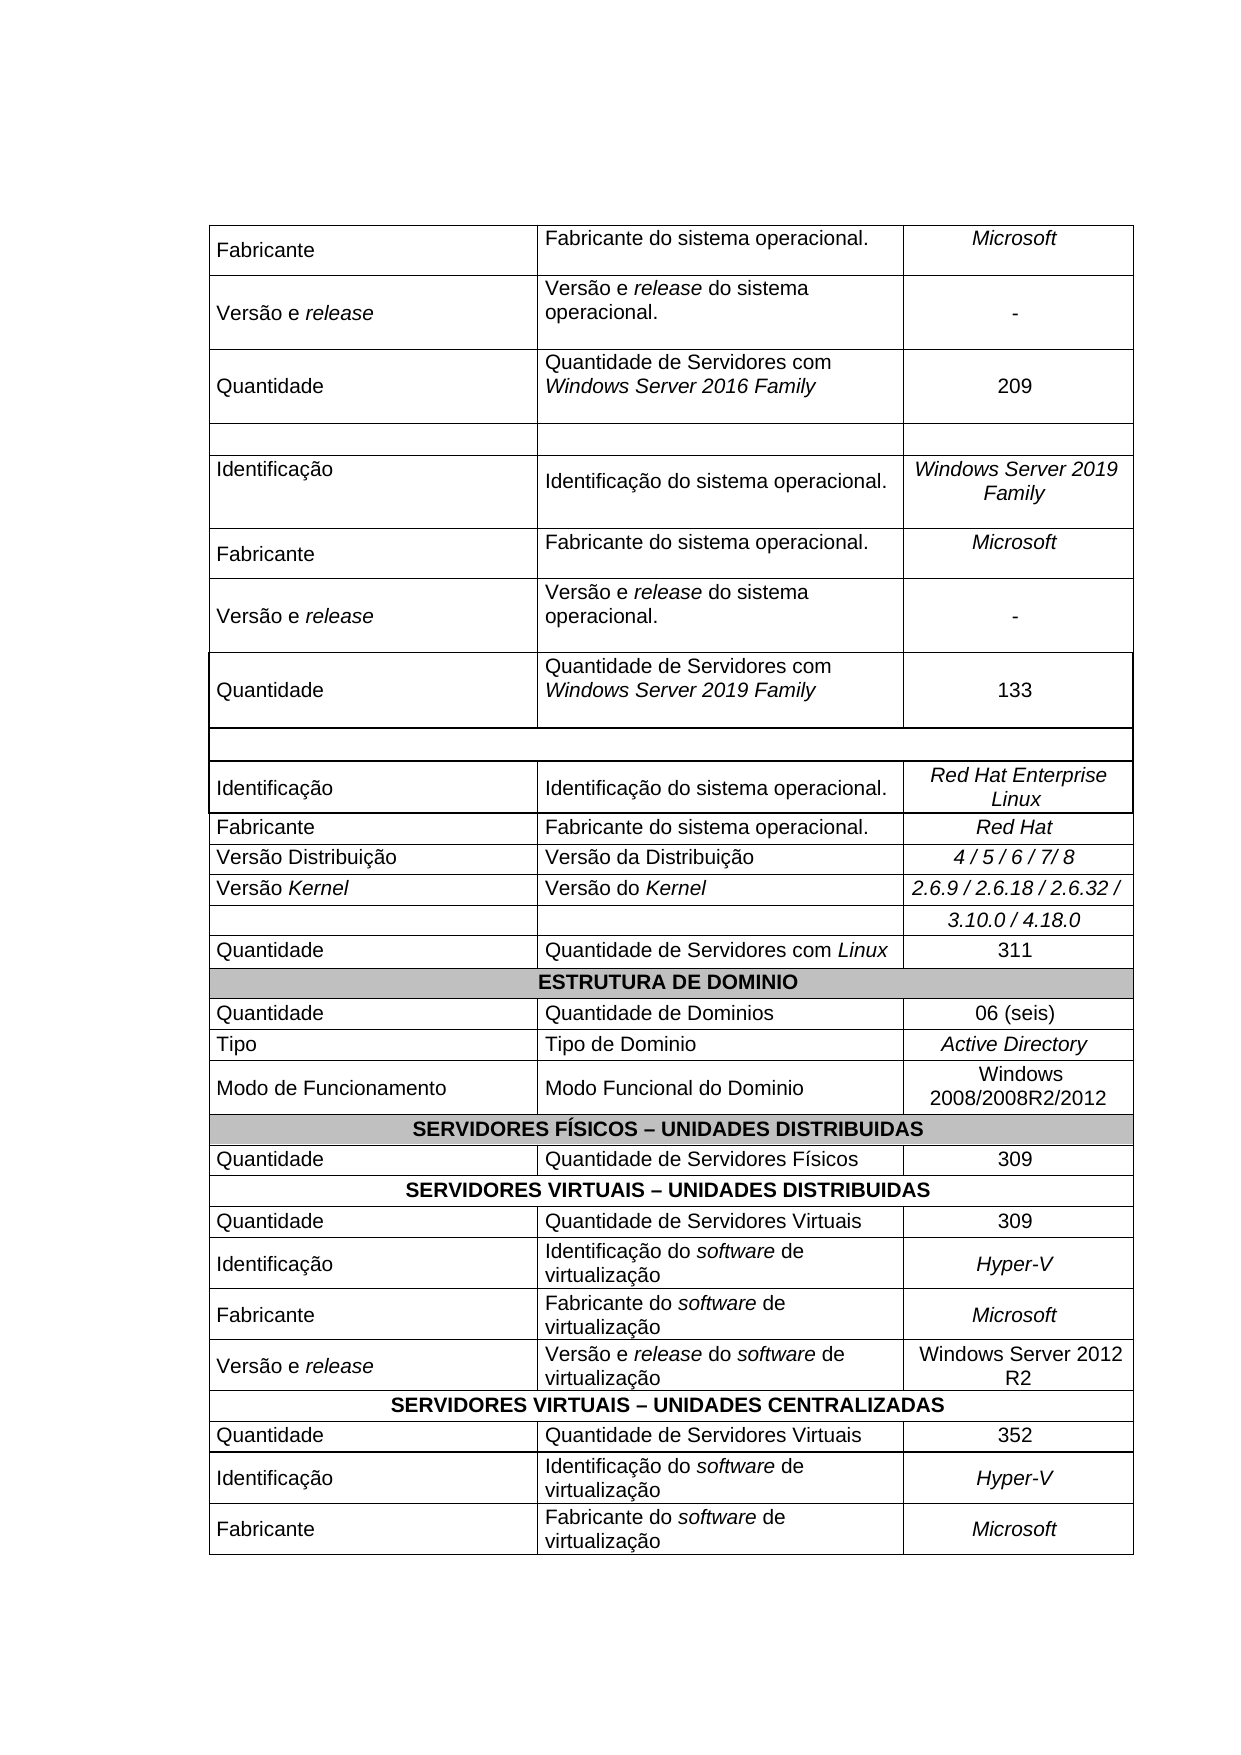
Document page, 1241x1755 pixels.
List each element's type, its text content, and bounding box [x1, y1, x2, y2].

table_cell Quantidade de Dominios [538, 999, 903, 1029]
table_cell Quantidade [210, 1422, 537, 1451]
table_cell Versão e release [210, 1340, 537, 1390]
table_cell 4 / 5 / 6 / 7/ 8 [904, 845, 1133, 874]
table_cell Versão e release do sistema operacional. [538, 276, 903, 348]
table_cell [538, 906, 903, 935]
table_cell Identificação [210, 456, 537, 528]
table_cell Red Hat Enterprise Linux [904, 762, 1132, 812]
table_cell SERVIDORES VIRTUAIS – UNIDADES DISTRIBUIDAS [210, 1176, 1133, 1206]
table_cell Identificação do software de virtualização [538, 1238, 903, 1288]
table_cell Versão da Distribuição [538, 845, 903, 874]
table_cell Fabricante do sistema operacional. [538, 814, 903, 843]
table_cell 309 [904, 1207, 1133, 1237]
table_cell Microsoft [904, 226, 1133, 274]
table_cell Quantidade [210, 1146, 537, 1175]
table_cell Fabricante [210, 1289, 537, 1339]
table_cell Hyper-V [904, 1453, 1133, 1502]
table_cell Active Directory [904, 1030, 1133, 1060]
table_cell Quantidade [210, 1207, 537, 1237]
table_cell [538, 424, 903, 455]
table_cell 209 [904, 350, 1133, 422]
table_cell 309 [904, 1146, 1133, 1175]
table_cell [904, 424, 1133, 455]
table_cell Fabricante do sistema operacional. [538, 529, 903, 578]
table_cell Quantidade de Servidores com Windows Server 2019 Family [538, 653, 903, 727]
table_cell [210, 729, 1132, 760]
table_cell Identificação do software de virtualização [538, 1453, 903, 1502]
table_cell Windows Server 2019 Family [904, 456, 1133, 528]
table_cell 311 [904, 936, 1133, 968]
table_cell - [904, 579, 1133, 652]
table_cell Versão Distribuição [210, 845, 537, 874]
table_cell Quantidade [210, 350, 537, 422]
table_cell Modo Funcional do Dominio [538, 1061, 903, 1114]
table_cell 133 [904, 653, 1132, 727]
table_cell Identificação [210, 1238, 537, 1288]
table_cell Quantidade [210, 653, 537, 727]
table_cell 352 [904, 1422, 1133, 1451]
table_cell Windows Server 2012 R2 [904, 1340, 1133, 1390]
table_cell 3.10.0 / 4.18.0 [904, 906, 1133, 935]
table_cell SERVIDORES VIRTUAIS – UNIDADES CENTRALIZADAS [210, 1391, 1133, 1421]
table_cell ESTRUTURA DE DOMINIO [210, 969, 1133, 998]
table_cell Fabricante do software de virtualização [538, 1289, 903, 1339]
table_cell 06 (seis) [904, 999, 1133, 1029]
table_cell Quantidade [210, 999, 537, 1029]
table_cell Fabricante do sistema operacional. [538, 226, 903, 274]
table_cell 2.6.9 / 2.6.18 / 2.6.32 / [904, 875, 1133, 905]
table_cell Versão e release [210, 276, 537, 348]
table_cell Microsoft [904, 1289, 1133, 1339]
table_cell Quantidade de Servidores com Windows Server 2016 Family [538, 350, 903, 422]
table_cell Tipo de Dominio [538, 1030, 903, 1060]
table_cell SERVIDORES FÍSICOS – UNIDADES DISTRIBUIDAS [210, 1115, 1133, 1144]
table_cell Fabricante [210, 529, 537, 578]
table_cell Identificação do sistema operacional. [538, 456, 903, 528]
table_cell Versão Kernel [210, 875, 537, 905]
table_cell Fabricante [210, 1504, 537, 1553]
table_cell Versão e release do software de virtualização [538, 1340, 903, 1390]
table_cell Fabricante do software de virtualização [538, 1504, 903, 1553]
table_cell Quantidade de Servidores Virtuais [538, 1207, 903, 1237]
table_cell Identificação [210, 1453, 537, 1502]
table_cell Microsoft [904, 1504, 1133, 1553]
table_cell Tipo [210, 1030, 537, 1060]
table_cell Quantidade de Servidores Físicos [538, 1146, 903, 1175]
table_cell Versão do Kernel [538, 875, 903, 905]
table_cell Fabricante [210, 814, 537, 843]
table_cell - [904, 276, 1133, 348]
table_cell Quantidade [210, 936, 537, 968]
table_cell Red Hat [904, 814, 1133, 843]
table_cell Hyper-V [904, 1238, 1133, 1288]
table_cell Fabricante [210, 226, 537, 274]
table_cell Quantidade de Servidores com Linux [538, 936, 903, 968]
table_cell Modo de Funcionamento [210, 1061, 537, 1114]
table_cell Versão e release do sistema operacional. [538, 579, 903, 652]
table_cell Microsoft [904, 529, 1133, 578]
table_cell Windows 2008/2008R2/2012 [904, 1061, 1133, 1114]
table_cell Identificação do sistema operacional. [538, 762, 903, 812]
table_cell [210, 424, 537, 455]
table_cell Quantidade de Servidores Virtuais [538, 1422, 903, 1451]
table_cell [210, 906, 537, 935]
table_cell Identificação [210, 762, 537, 812]
table_cell Versão e release [210, 579, 537, 652]
